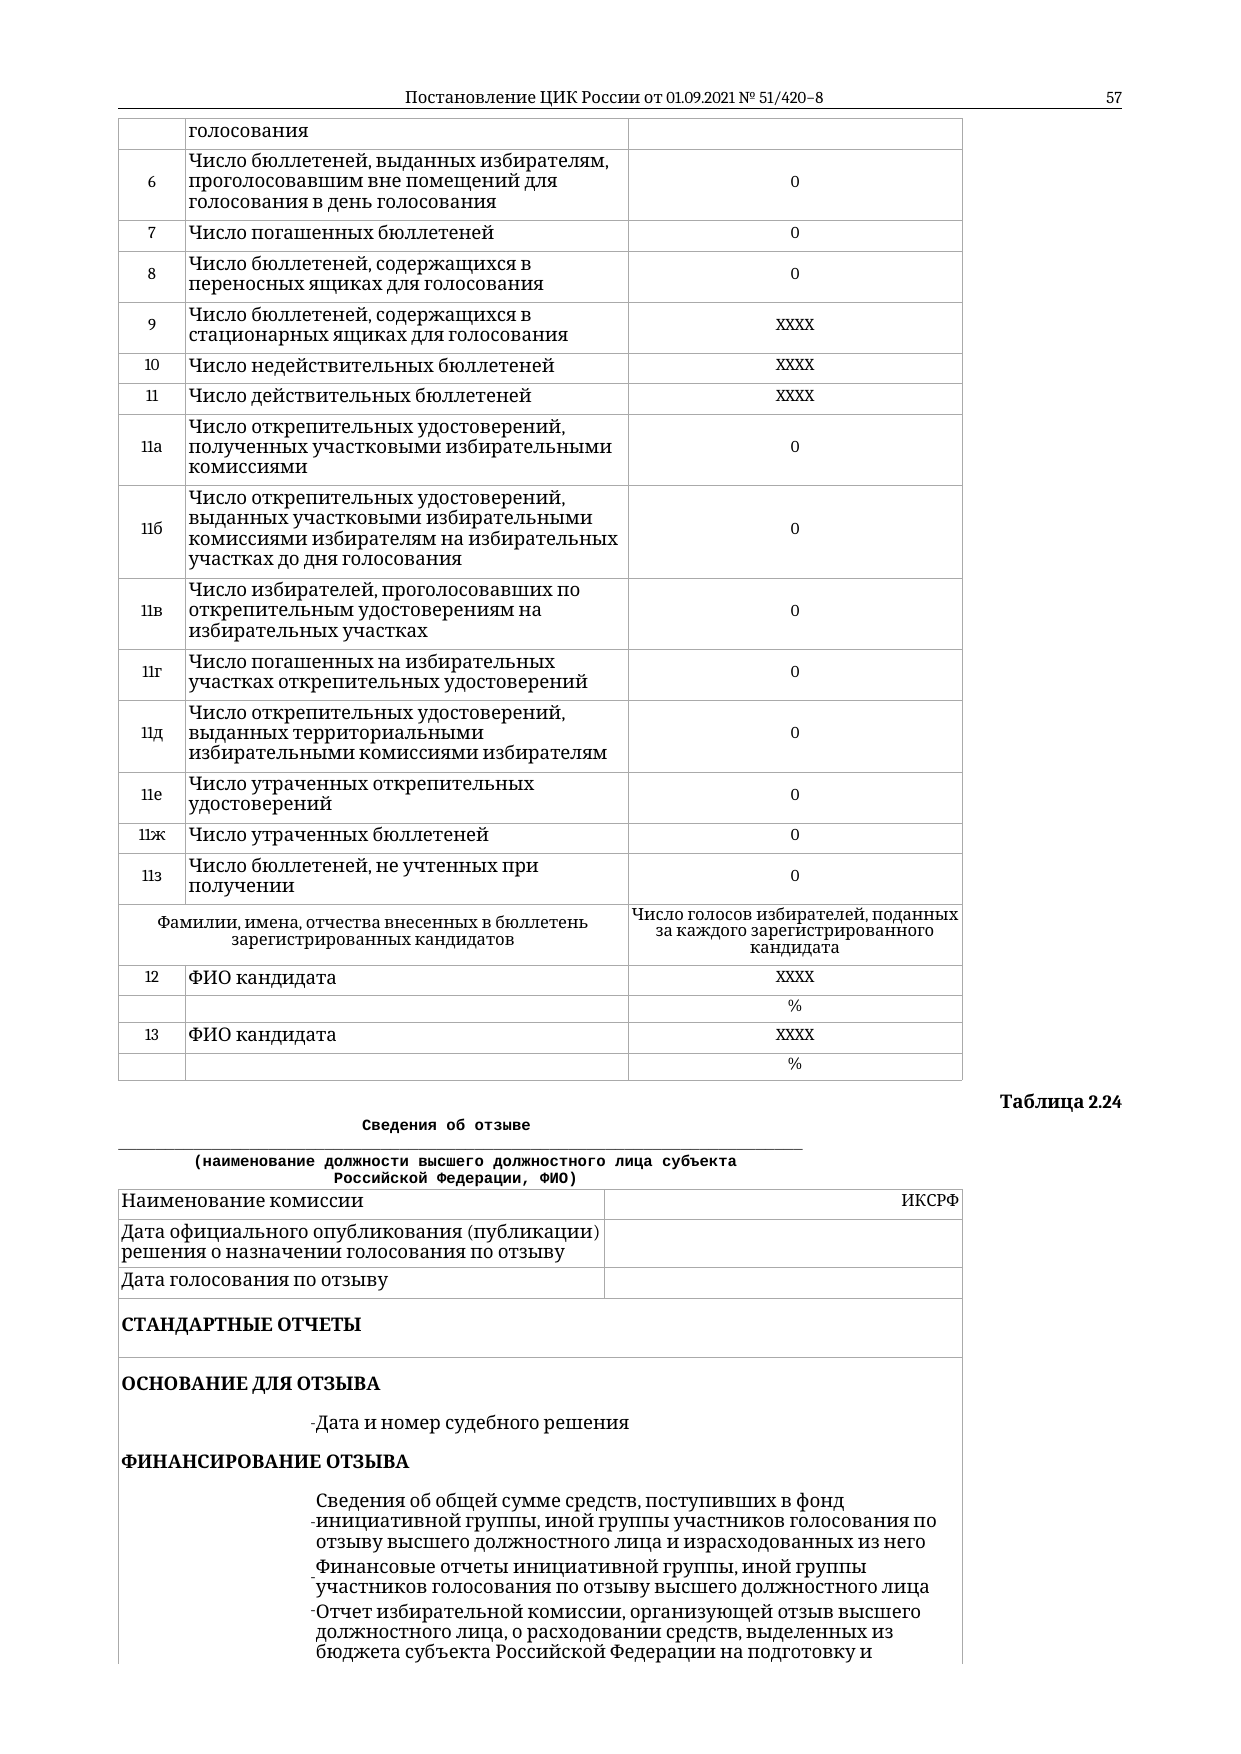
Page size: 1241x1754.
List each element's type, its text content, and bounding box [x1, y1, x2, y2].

table_cell ОСНОВАНИЕ ДЛЯ ОТЗЫВА [119, 1358, 962, 1413]
table_cell Сведения об общей сумме средств, поступивших в фонд инициативной группы, иной группы участников голосования по отзыву высшего должностного лица и израсходованных из него [316, 1491, 962, 1557]
text Таблица 2.24 [118, 1092, 1122, 1114]
table_cell 10 [119, 354, 185, 383]
table_cell Число открепительных удостоверений, выданных территориальными избирательными комиссиями избирателям [186, 701, 628, 772]
table_cell Число погашенных бюллетеней [186, 221, 628, 251]
table_cell 0 [629, 486, 962, 577]
text _________________________________________________________________________ [118, 1136, 1122, 1153]
table_cell 11ж [119, 824, 185, 853]
table_cell Финансовые отчеты инициативной группы, иной группы участников голосования по отзыву высшего должностного лица [316, 1557, 962, 1602]
table_cell 0 [629, 415, 962, 485]
table_cell % [629, 996, 962, 1022]
table_cell XXXX [629, 966, 962, 995]
table_cell Число утраченных открепительных удостоверений [186, 773, 628, 823]
table_header Наименование комиссии [119, 1190, 604, 1219]
table_cell 0 [629, 650, 962, 700]
table_cell 11в [119, 579, 185, 649]
table_cell Число погашенных на избирательных участках открепительных удостоверений [186, 650, 628, 700]
table_cell - [119, 1491, 316, 1557]
table_cell ФИО кандидата [186, 966, 628, 995]
table_cell 6 [119, 150, 185, 220]
table_cell 11з [119, 854, 185, 904]
table_cell Дата голосования по отзыву [119, 1268, 604, 1298]
table_cell 0 [629, 221, 962, 251]
table_cell % [629, 1054, 962, 1079]
table_cell [119, 996, 185, 1022]
table_cell 0 [629, 773, 962, 823]
table_cell Число открепительных удостоверений, полученных участковыми избирательными комиссиями [186, 415, 628, 485]
table_cell Число бюллетеней, содержащихся в переносных ящиках для голосования [186, 252, 628, 302]
table_cell Число открепительных удостоверений, выданных участковыми избирательными комиссиями избирателям на избирательных участках до дня голосования [186, 486, 628, 577]
table_cell [629, 119, 962, 148]
table_cell [119, 119, 185, 148]
table_cell - [119, 1414, 316, 1438]
text Российской Федерации, ФИО) [118, 1171, 1122, 1189]
table_cell 11д [119, 701, 185, 772]
table_cell Число утраченных бюллетеней [186, 824, 628, 853]
table_cell 11 [119, 384, 185, 414]
table_cell 13 [119, 1023, 185, 1053]
table_cell Число бюллетеней, содержащихся в стационарных ящиках для голосования [186, 303, 628, 353]
table_cell 11б [119, 486, 185, 577]
table_cell [605, 1268, 962, 1298]
table_cell Число бюллетеней, не учтенных при получении [186, 854, 628, 904]
table_cell Фамилии, имена, отчества внесенных в бюллетень зарегистрированных кандидатов [119, 905, 628, 965]
table_cell 0 [629, 824, 962, 853]
text Сведения об отзыве [118, 1118, 1122, 1136]
table_cell 7 [119, 221, 185, 251]
table_cell Число бюллетеней, выданных избирателям, проголосовавшим вне помещений для голосования в день голосования [186, 150, 628, 220]
table_cell XXXX [629, 384, 962, 414]
table_cell XXXX [629, 1023, 962, 1053]
table_cell XXXX [629, 303, 962, 353]
table_cell - [119, 1557, 316, 1602]
table_cell 9 [119, 303, 185, 353]
table_cell 0 [629, 252, 962, 302]
text (наименование должности высшего должностного лица субъекта [118, 1153, 1122, 1171]
table_cell [605, 1220, 962, 1267]
table_cell 0 [629, 579, 962, 649]
table_cell СТАНДАРТНЫЕ ОТЧЕТЫ [119, 1299, 962, 1357]
table_cell 0 [629, 854, 962, 904]
table_cell Число избирателей, проголосовавших по открепительным удостоверениям на избирательных участках [186, 579, 628, 649]
table_cell XXXX [629, 354, 962, 383]
table_cell 8 [119, 252, 185, 302]
table_cell [186, 1054, 628, 1079]
table_cell 12 [119, 966, 185, 995]
table_cell - [119, 1602, 316, 1663]
table_cell [186, 996, 628, 1022]
table_cell Дата официального опубликования (публикации) решения о назначении голосования по отзыву [119, 1220, 604, 1267]
table_cell Число недействительных бюллетеней [186, 354, 628, 383]
table_cell ФИНАНСИРОВАНИЕ ОТЗЫВА [119, 1438, 962, 1491]
table_cell 0 [629, 150, 962, 220]
table_cell голосования [186, 119, 628, 148]
table_cell 11а [119, 415, 185, 485]
table_cell ФИО кандидата [186, 1023, 628, 1053]
table_cell Число действительных бюллетеней [186, 384, 628, 414]
table_header ИКСРФ [605, 1190, 962, 1219]
table_cell Дата и номер судебного решения [316, 1414, 962, 1438]
table_cell 11г [119, 650, 185, 700]
table_cell [119, 1054, 185, 1079]
table_cell 0 [629, 701, 962, 772]
table_cell 11е [119, 773, 185, 823]
table_cell Число голосов избирателей, поданных за каждого зарегистрированного кандидата [629, 905, 962, 965]
table_cell Отчет избирательной комиссии, организующей отзыв высшего должностного лица, о расходовании средств, выделенных из бюджета субъекта Российской Федерации на подготовку и [316, 1602, 962, 1663]
